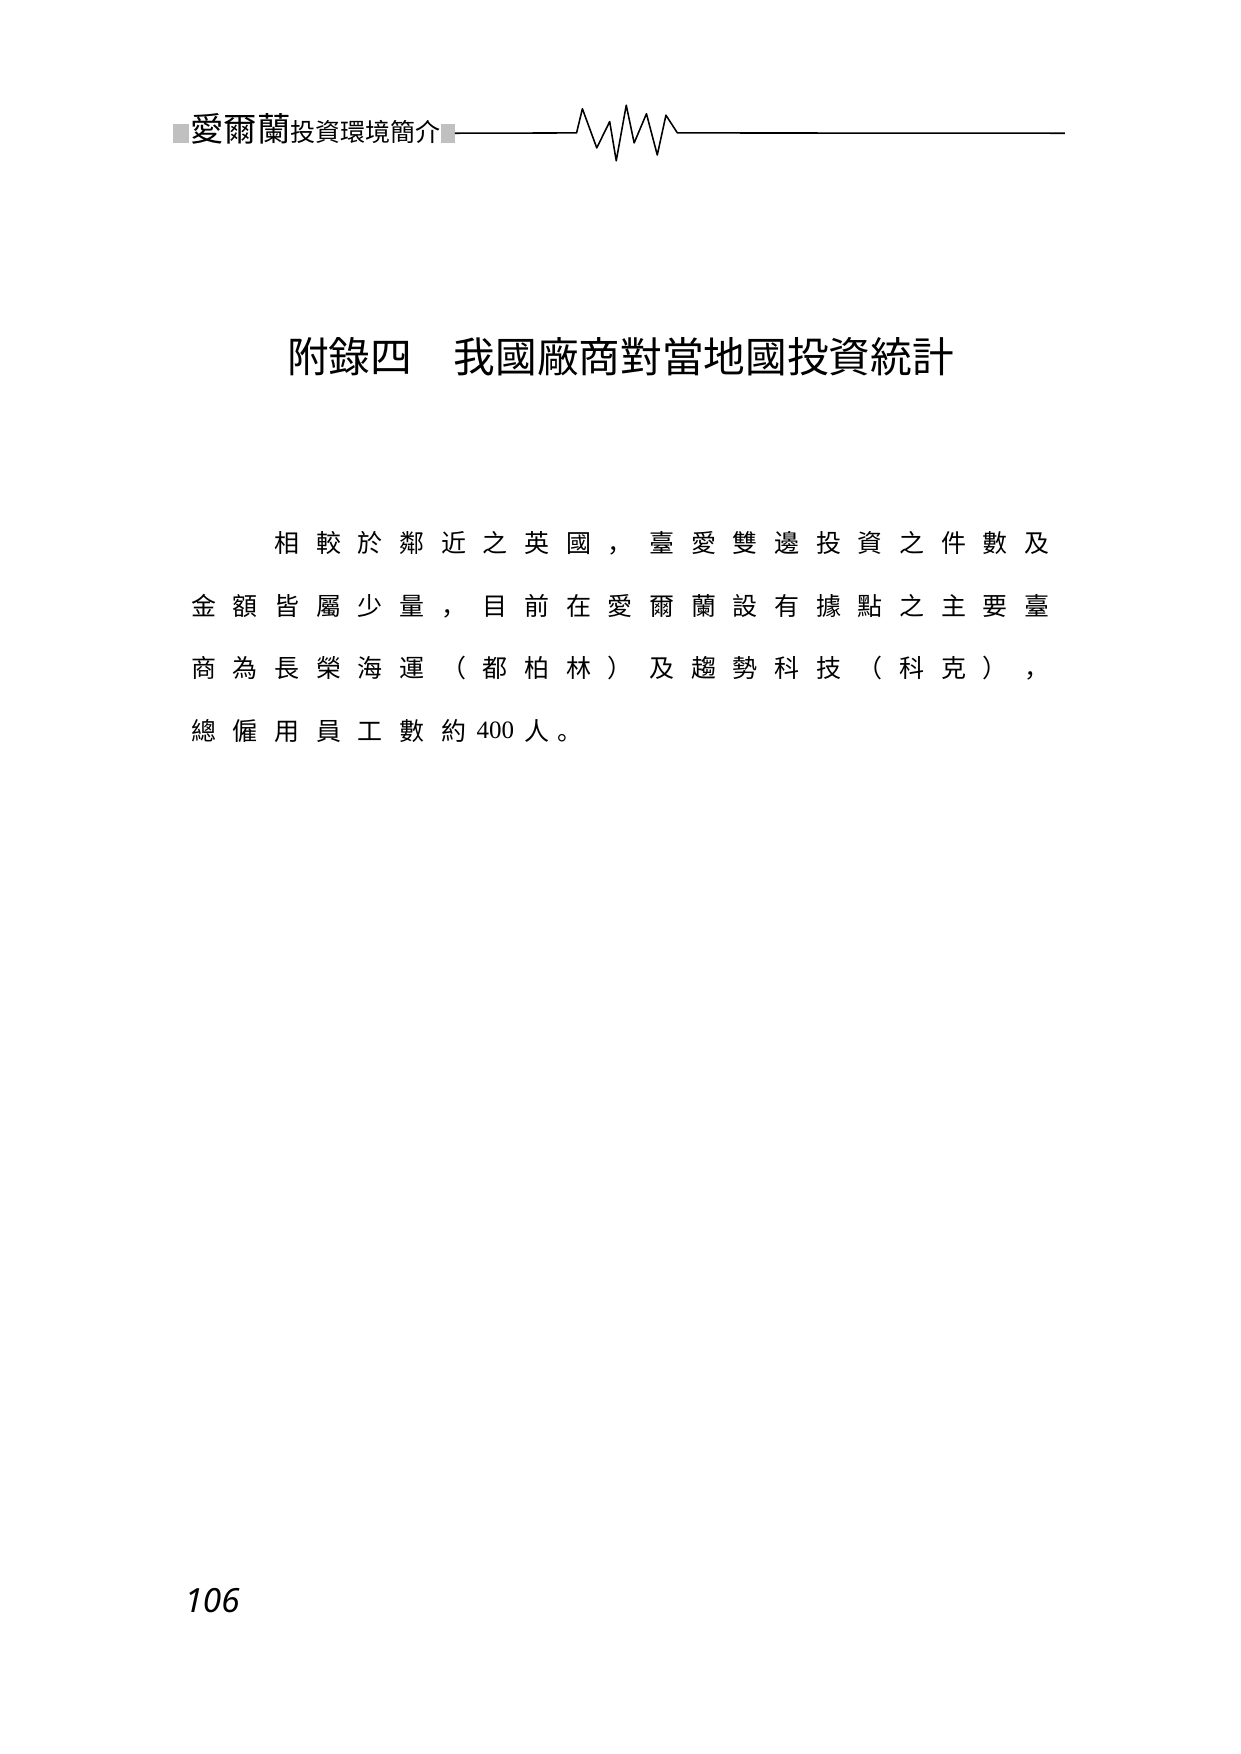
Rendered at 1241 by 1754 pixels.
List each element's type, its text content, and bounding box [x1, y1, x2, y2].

text 相較於鄰近之英國，臺愛雙邊投資之件數及金額皆屬少量，目前在愛爾蘭設有據點之主要臺商為長榮海運（都柏林）及趨勢科技（科克），總僱用員工數約400人。 [183, 500, 1058, 750]
text 附錄四 我國廠商對當地國投資統計 [183, 313, 1058, 375]
